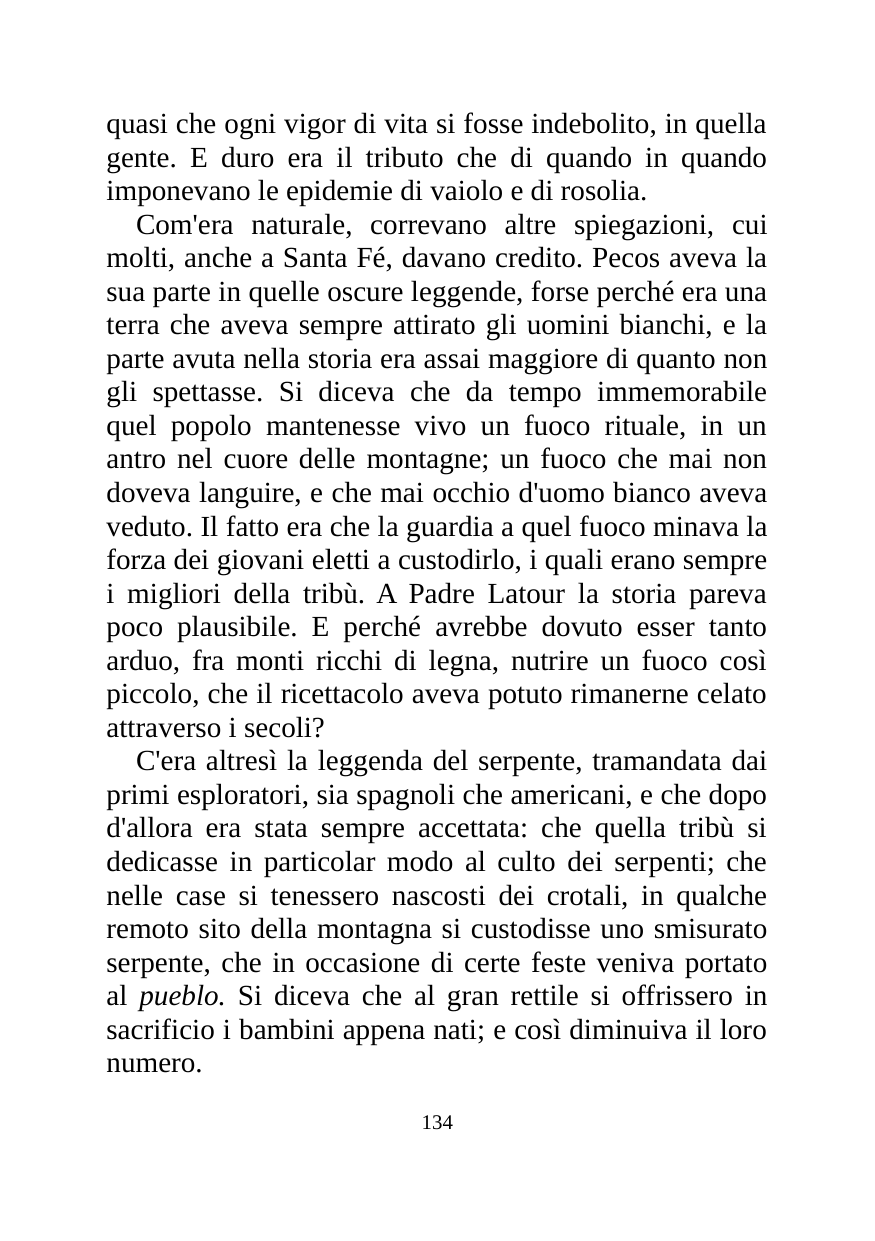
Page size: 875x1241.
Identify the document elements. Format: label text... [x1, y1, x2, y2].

text Com'era naturale, correvano altre spiegazioni, cui molti, anche a Santa Fé, davano credito. Pecos aveva la sua parte in quelle oscure leggende, forse perché era una terra che aveva sempre attirato gli uomini bianchi, e la parte avuta nella storia era assai maggiore di quanto non gli spettasse. Si diceva che da tempo immemorabile quel popolo mantenesse vivo un fuoco rituale, in un antro nel cuore delle montagne; un fuoco che mai non doveva languire, e che mai occhio d'uomo bianco aveva veduto. Il fatto era che la guardia a quel fuoco minava la forza dei giovani eletti a custodirlo, i quali erano sempre i migliori della tribù. A Padre Latour la storia pareva poco plausibile. E perché avrebbe dovuto esser tanto arduo, fra monti ricchi di legna, nutrire un fuoco così piccolo, che il ricettacolo aveva potuto rimanerne celato attraverso i secoli? [106, 207, 768, 743]
text quasi che ogni vigor di vita si fosse indebolito, in quella gente. E duro era il tributo che di quando in quando imponevano le epidemie di vaiolo e di rosolia. [106, 106, 768, 207]
text C'era altresì la leggenda del serpente, tramandata dai primi esploratori, sia spagnoli che americani, e che dopo d'allora era stata sempre accettata: che quella tribù si dedicasse in particolar modo al culto dei serpenti; che nelle case si tenessero nascosti dei crotali, in qualche remoto sito della montagna si custodisse uno smisurato serpente, che in occasione di certe feste veniva portato al pueblo. Si diceva che al gran rettile si offrissero in sacrificio i bambini appena nati; e così diminuiva il loro numero. [106, 743, 768, 1079]
